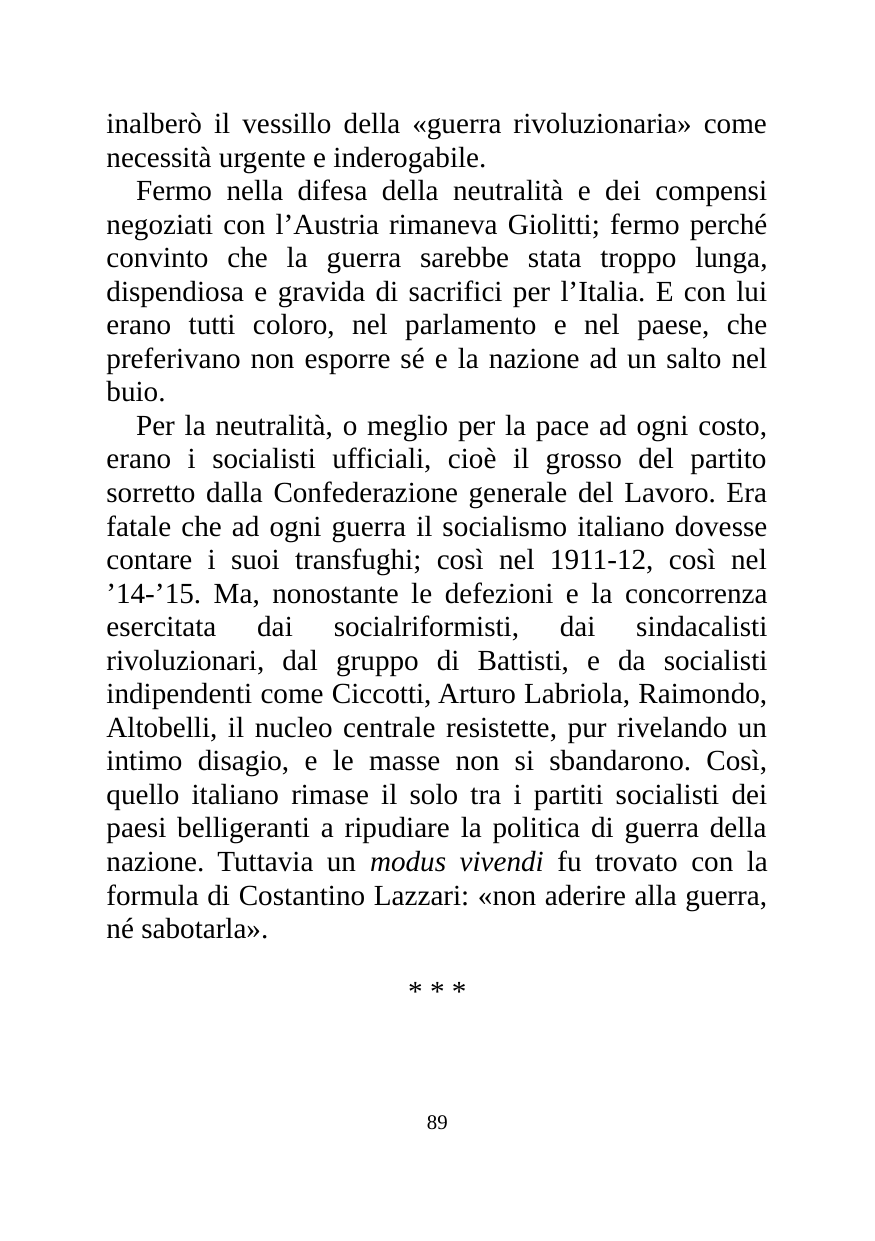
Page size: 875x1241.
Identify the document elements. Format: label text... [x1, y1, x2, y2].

text * * * [106, 974, 768, 1008]
text inalberò il vessillo della «guerra rivoluzionaria» come necessità urgente e inderogabile. [106, 106, 768, 173]
text Per la neutralità, o meglio per la pace ad ogni costo, erano i socialisti ufficiali, cioè il grosso del partito sorretto dalla Confederazione generale del Lavoro. Era fatale che ad ogni guerra il socialismo italiano dovesse contare i suoi transfughi; così nel 1911-12, così nel ’14-’15. Ma, nonostante le defezioni e la concorrenza esercitata dai socialriformisti, dai sindacalisti rivoluzionari, dal gruppo di Battisti, e da socialisti indipendenti come Ciccotti, Arturo Labriola, Raimondo, Altobelli, il nucleo centrale resistette, pur rivelando un intimo disagio, e le masse non si sbandarono. Così, quello italiano rimase il solo tra i partiti socialisti dei paesi belligeranti a ripudiare la politica di guerra della nazione. Tuttavia un modus vivendi fu trovato con la formula di Costantino Lazzari: «non aderire alla guerra, né sabotarla». [106, 408, 768, 945]
text Fermo nella difesa della neutralità e dei compensi negoziati con l’Austria rimaneva Giolitti; fermo perché convinto che la guerra sarebbe stata troppo lunga, dispendiosa e gravida di sacrifici per l’Italia. E con lui erano tutti coloro, nel parlamento e nel paese, che preferivano non esporre sé e la nazione ad un salto nel buio. [106, 173, 768, 408]
